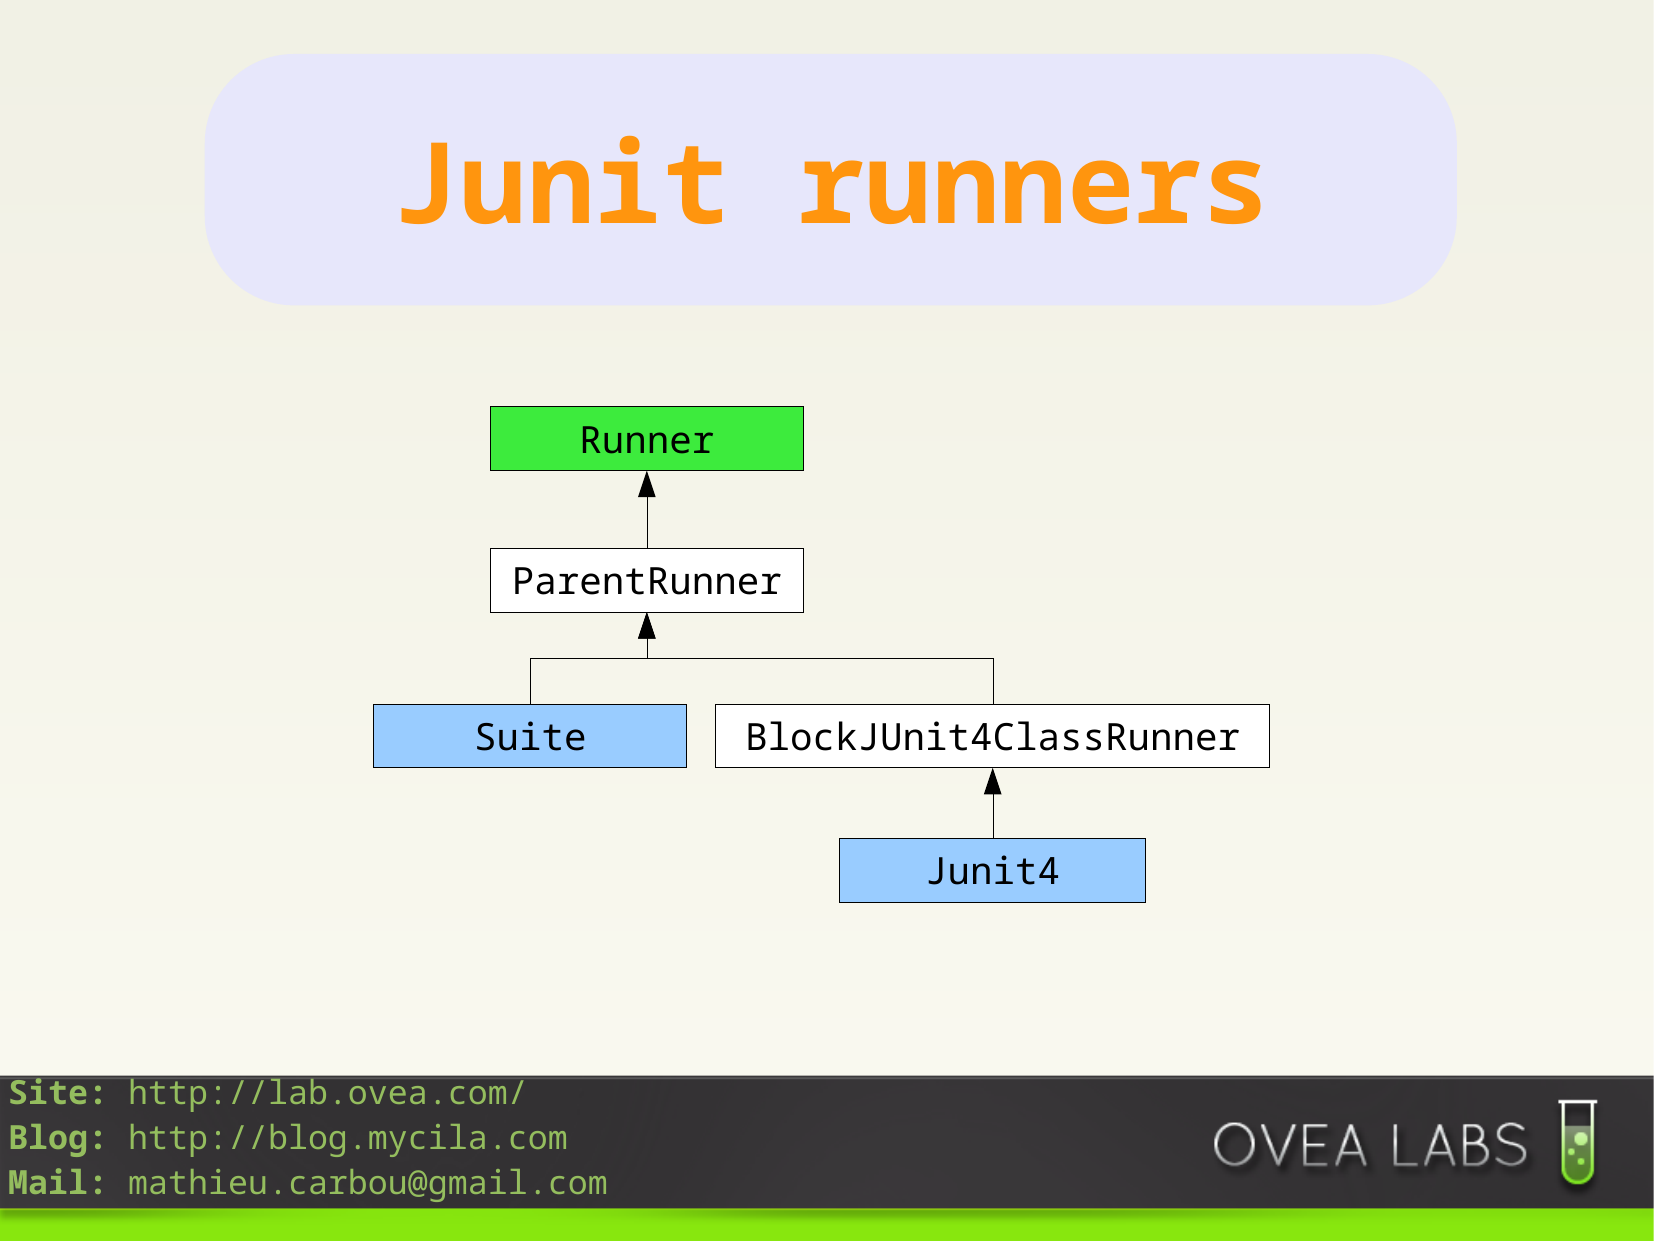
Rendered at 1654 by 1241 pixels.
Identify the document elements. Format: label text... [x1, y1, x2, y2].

text_box Junit runners [204, 53, 1457, 306]
picture [0, 0, 1654, 1241]
text_box BlockJUnit4ClassRunner [715, 704, 1270, 768]
text_box ParentRunner [490, 548, 804, 613]
text_box Junit4 [839, 838, 1146, 903]
text_box Suite [373, 704, 687, 768]
text_box Runner [490, 406, 804, 471]
